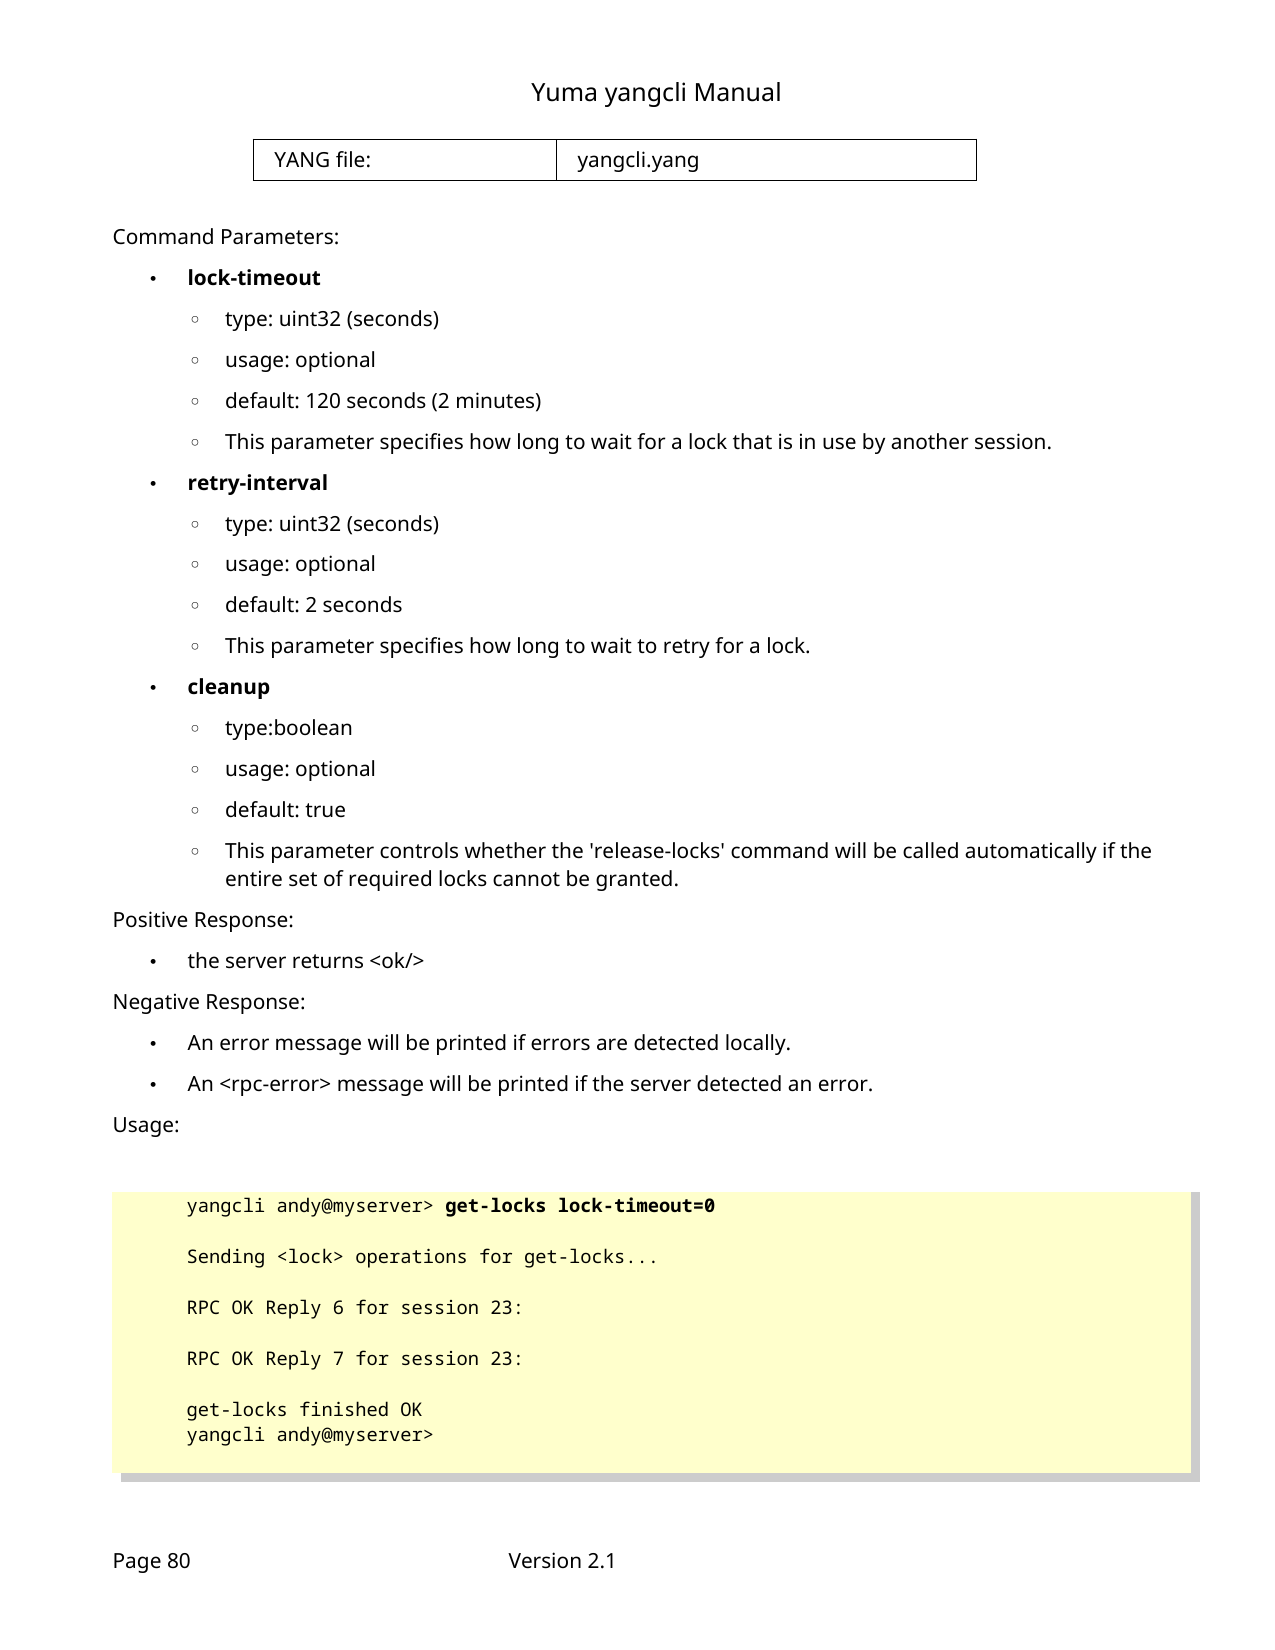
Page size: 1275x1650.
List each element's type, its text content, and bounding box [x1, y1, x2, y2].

text Usage: [112, 1110, 1200, 1139]
list default: 2 seconds [187, 591, 1200, 619]
list This parameter controls whether the 'release-locks' command will be called automatically if the entire set of required locks cannot be granted. [187, 836, 1200, 893]
text Negative Response: [112, 987, 1200, 1016]
table_cell yangcli.yang [557, 140, 976, 180]
list default: 120 seconds (2 minutes) [187, 386, 1200, 414]
list An <rpc-error> message will be printed if the server detected an error. [150, 1069, 1200, 1098]
list usage: optional [187, 345, 1200, 373]
list the server returns <ok/> [150, 946, 1200, 975]
list default: true [187, 795, 1200, 824]
list This parameter specifies how long to wait for a lock that is in use by another session. [187, 427, 1200, 455]
list lock-timeout [150, 263, 1200, 291]
list type: uint32 (seconds) [187, 304, 1200, 332]
list usage: optional [187, 549, 1200, 578]
text yangcli andy@myserver> [112, 1422, 1191, 1447]
list type: uint32 (seconds) [187, 509, 1200, 537]
list retry-interval [150, 468, 1200, 496]
text get-locks finished OK [112, 1396, 1191, 1422]
list cleanup [150, 672, 1200, 701]
list An error message will be printed if errors are detected locally. [150, 1028, 1200, 1057]
list usage: optional [187, 754, 1200, 783]
text RPC OK Reply 7 for session 23: [112, 1345, 1191, 1371]
table_cell YANG file: [254, 140, 556, 180]
text RPC OK Reply 6 for session 23: [112, 1294, 1191, 1320]
text yangcli andy@myserver> get-locks lock-timeout=0 [112, 1192, 1191, 1243]
list type:boolean [187, 713, 1200, 742]
text Command Parameters: [112, 222, 1200, 251]
list This parameter specifies how long to wait to retry for a lock. [187, 631, 1200, 660]
text Sending <lock> operations for get-locks... [112, 1243, 1191, 1269]
text Positive Response: [112, 906, 1200, 934]
